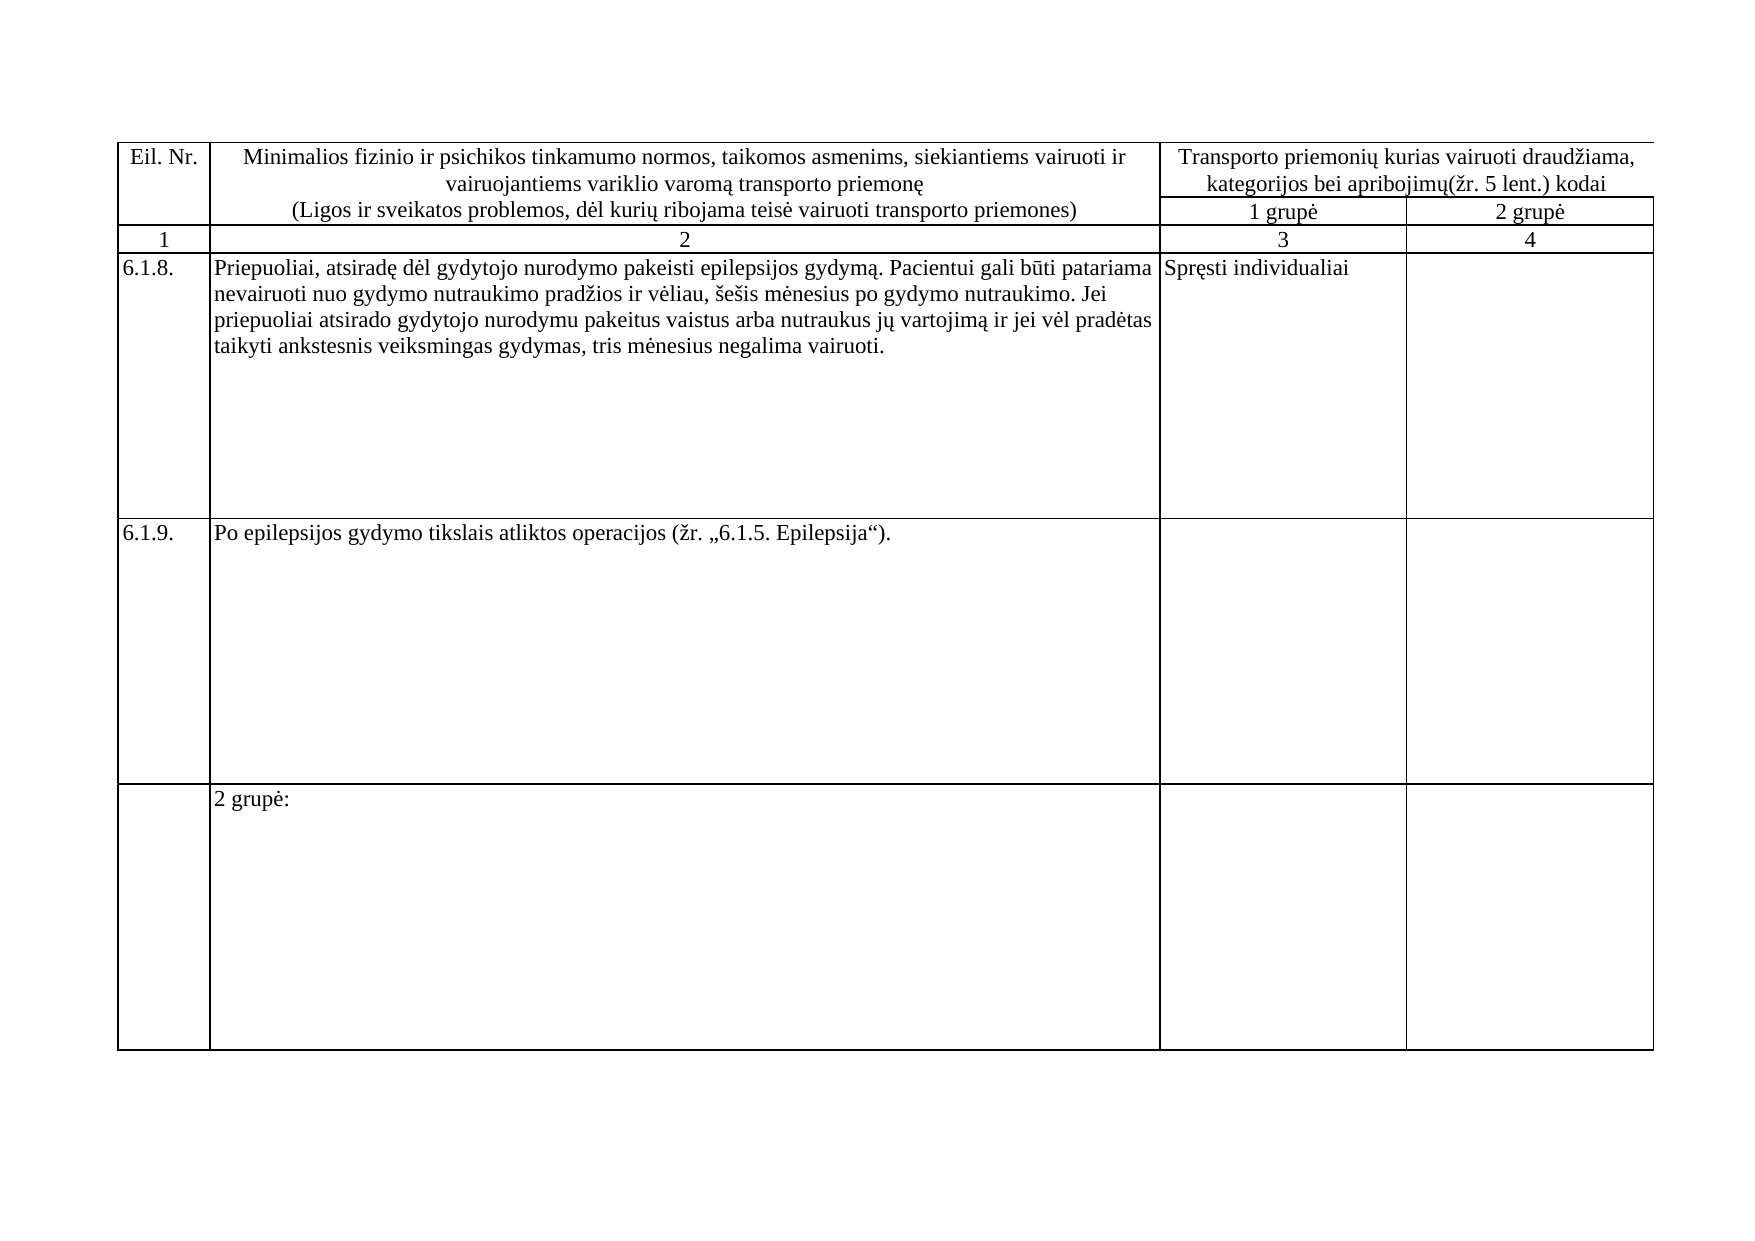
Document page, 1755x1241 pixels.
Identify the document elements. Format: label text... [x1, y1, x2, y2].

table_cell [1161, 519, 1406, 783]
table_cell [1407, 785, 1653, 1049]
table_cell 2 grupė: [211, 785, 1159, 1049]
table_header Eil. Nr. [119, 143, 209, 224]
table_cell 1 [119, 226, 209, 252]
table_cell 4 [1407, 226, 1653, 252]
table_cell [119, 785, 209, 1049]
table_header Minimalios fizinio ir psichikos tinkamumo normos, taikomos asmenims, siekiantiems vairuoti ir vairuojantiems variklio varomą transporto priemonę (Ligos ir sveikatos problemos, dėl kurių ribojama teisė vairuoti transporto priemones) [211, 143, 1159, 224]
table_cell [1407, 254, 1653, 518]
table_cell 1 grupė [1161, 198, 1406, 224]
table_cell Spręsti individualiai [1161, 254, 1406, 518]
table_cell 3 [1161, 226, 1406, 252]
table_cell 2 grupė [1407, 198, 1653, 224]
table_cell [1407, 519, 1653, 783]
table_cell Po epilepsijos gydymo tikslais atliktos operacijos (žr. „6.1.5. Epilepsija“). [211, 519, 1159, 783]
table_cell 6.1.8. [119, 254, 209, 518]
table_cell 6.1.9. [119, 519, 209, 783]
table_cell [1161, 785, 1406, 1049]
table_cell 2 [211, 226, 1159, 252]
table_header Transporto priemonių kurias vairuoti draudžiama, kategorijos bei apribojimų(žr. 5 lent.) kodai [1161, 143, 1653, 196]
table_cell Priepuoliai, atsiradę dėl gydytojo nurodymo pakeisti epilepsijos gydymą. Pacientui gali būti patariama nevairuoti nuo gydymo nutraukimo pradžios ir vėliau, šešis mėnesius po gydymo nutraukimo. Jei priepuoliai atsirado gydytojo nurodymu pakeitus vaistus arba nutraukus jų vartojimą ir jei vėl pradėtas taikyti ankstesnis veiksmingas gydymas, tris mėnesius negalima vairuoti. [211, 254, 1159, 518]
